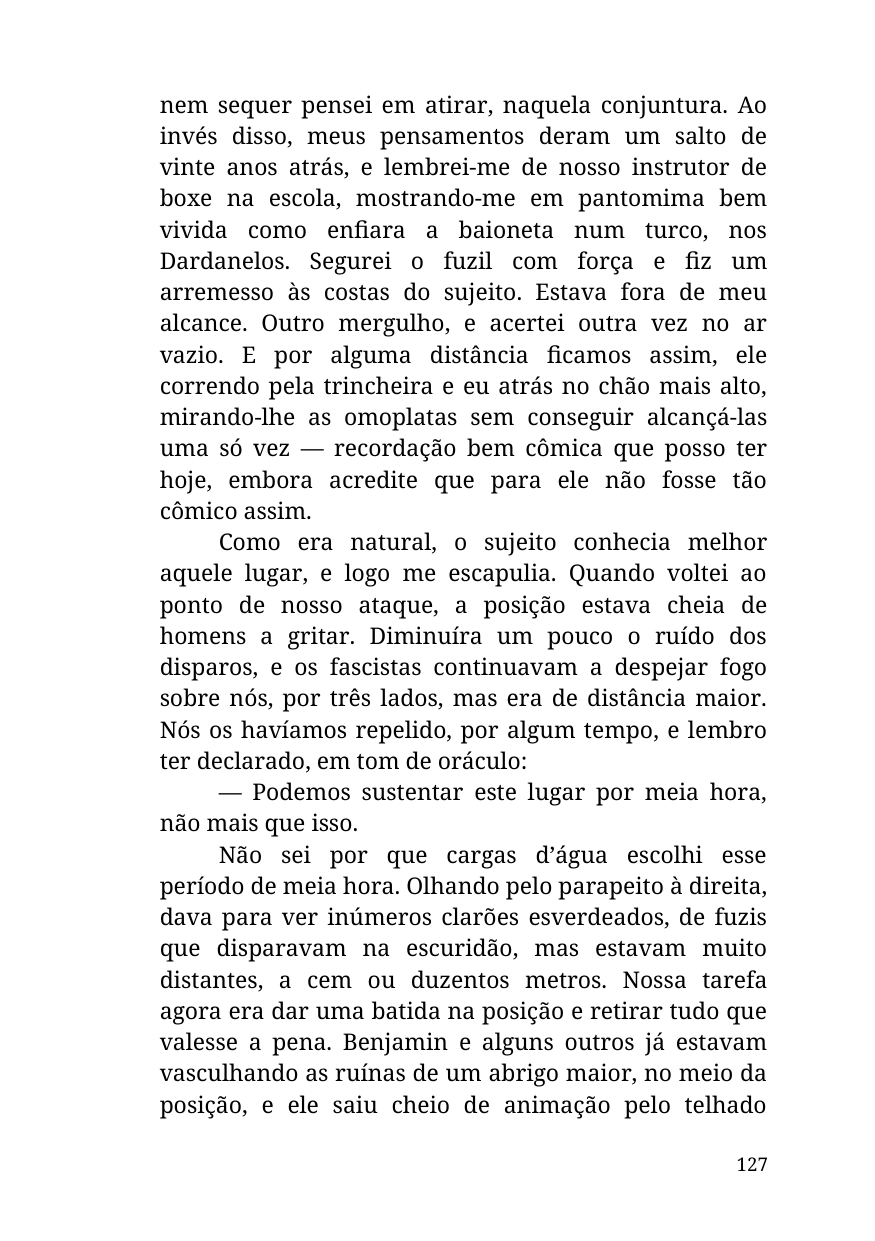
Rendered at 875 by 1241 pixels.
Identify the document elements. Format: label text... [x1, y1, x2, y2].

text nem sequer pensei em atirar, naquela conjuntura. Ao invés disso, meus pensamentos deram um salto de vinte anos atrás, e lembrei-me de nosso instrutor de boxe na escola, mostrando-me em pantomima bem vivida como enfiara a baioneta num turco, nos Dardanelos. Segurei o fuzil com força e fiz um arremesso às costas do sujeito. Estava fora de meu alcance. Outro mergulho, e acertei outra vez no ar vazio. E por alguma distância ficamos assim, ele correndo pela trincheira e eu atrás no chão mais alto, mirando-lhe as omoplatas sem conseguir alcançá-las uma só vez — recordação bem cômica que posso ter hoje, embora acredite que para ele não fosse tão cômico assim. [159, 88, 768, 526]
text Não sei por que cargas d’água escolhi esse período de meia hora. Olhando pelo parapeito à direita, dava para ver inúmeros clarões esverdeados, de fuzis que disparavam na escuridão, mas estavam muito distantes, a cem ou duzentos metros. Nossa tarefa agora era dar uma batida na posição e retirar tudo que valesse a pena. Benjamin e alguns outros já estavam vasculhando as ruínas de um abrigo maior, no meio da posição, e ele saiu cheio de animação pelo telhado [159, 838, 768, 1120]
text — Podemos sustentar este lugar por meia hora, não mais que isso. [159, 776, 768, 838]
text Como era natural, o sujeito conhecia melhor aquele lugar, e logo me escapulia. Quando voltei ao ponto de nosso ataque, a posição estava cheia de homens a gritar. Diminuíra um pouco o ruído dos disparos, e os fascistas continuavam a despejar fogo sobre nós, por três lados, mas era de distância maior. Nós os havíamos repelido, por algum tempo, e lembro ter declarado, em tom de oráculo: [159, 526, 768, 776]
